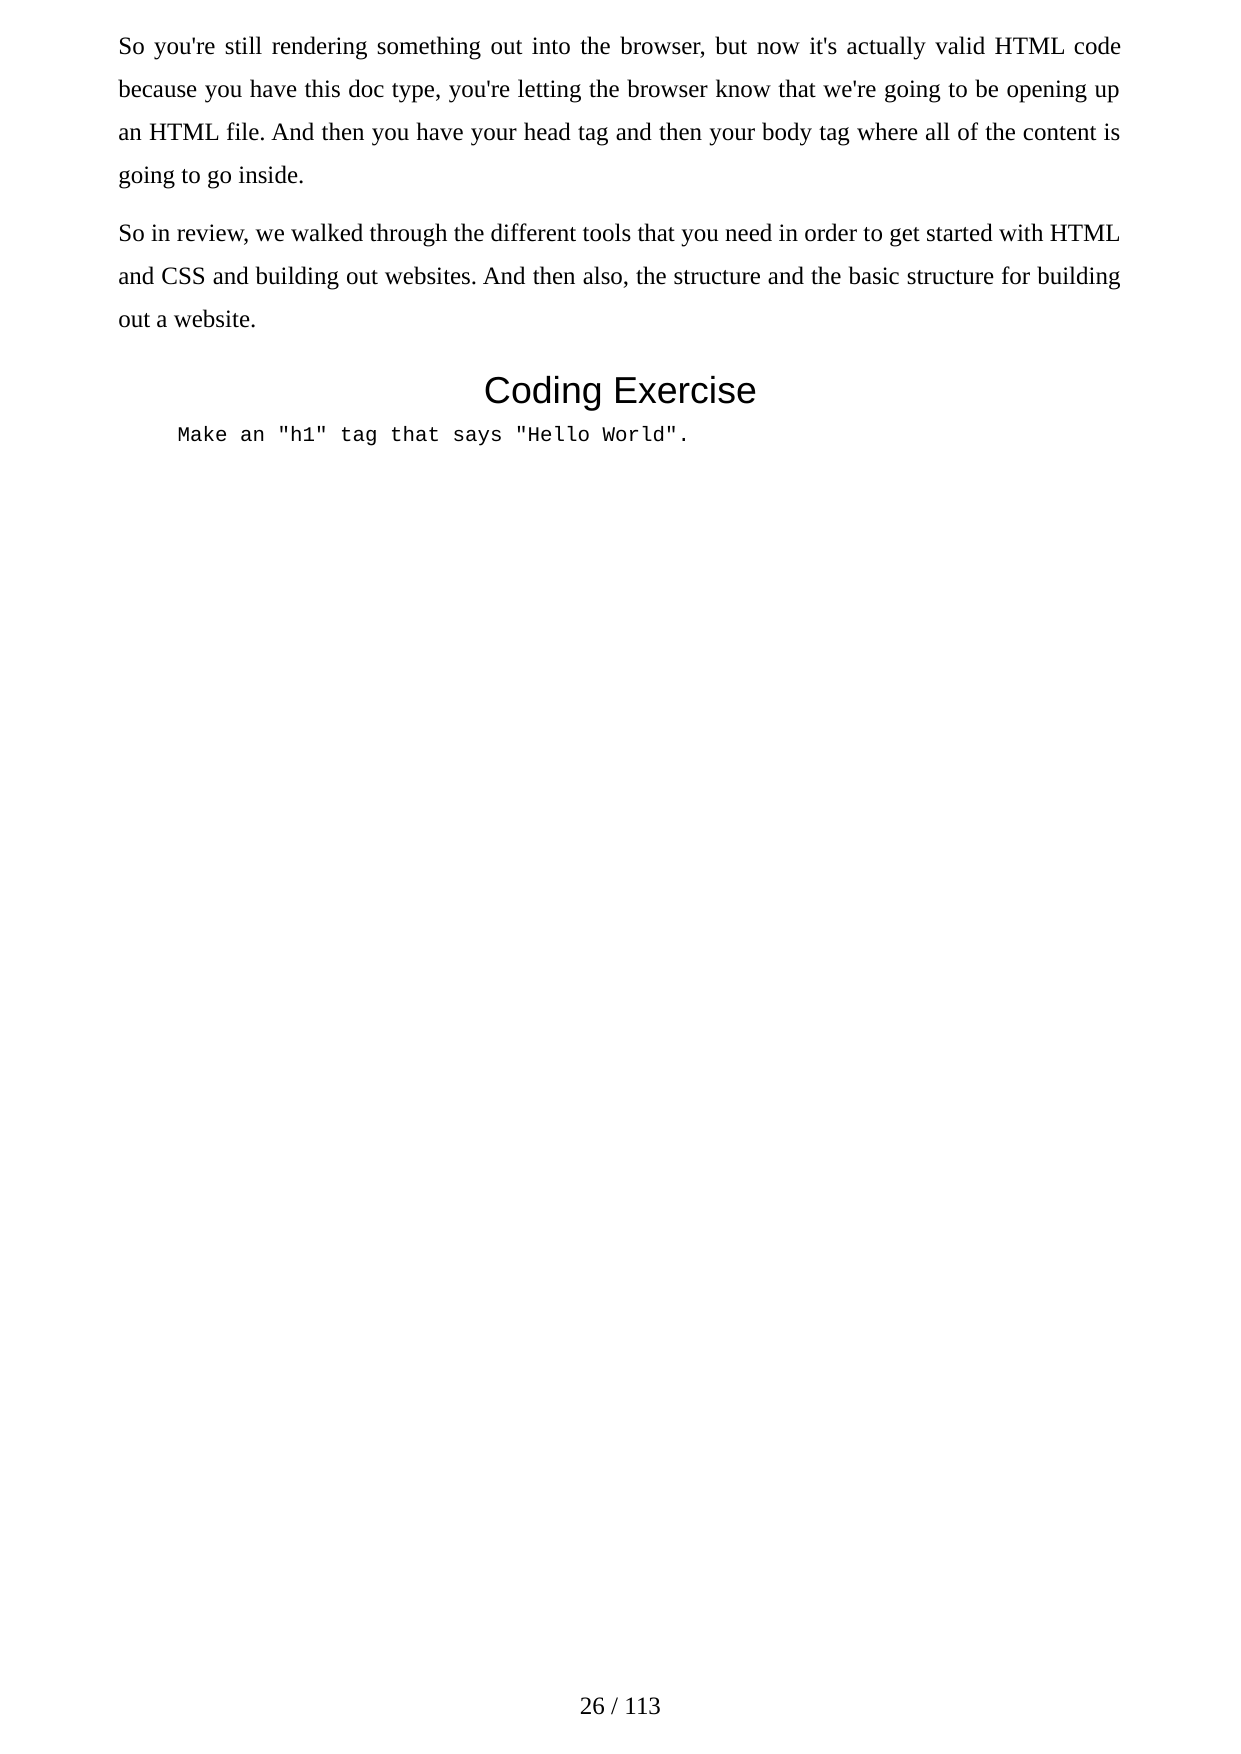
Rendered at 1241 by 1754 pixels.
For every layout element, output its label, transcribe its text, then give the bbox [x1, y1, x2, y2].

text So you're still rendering something out into the browser, but now it's actually valid HTML code because you have this doc type, you're letting the browser know that we're going to be opening up an HTML file. And then you have your head tag and then your body tag where all of the content is going to go inside. [118, 31, 1122, 189]
subtitle Coding Exercise [118, 368, 1122, 412]
text Make an "h1" tag that says "Hello World". [177, 424, 1122, 448]
text So in review, we walked through the different tools that you need in order to get started with HTML and CSS and building out websites. And then also, the structure and the basic structure for building out a website. [118, 218, 1122, 333]
